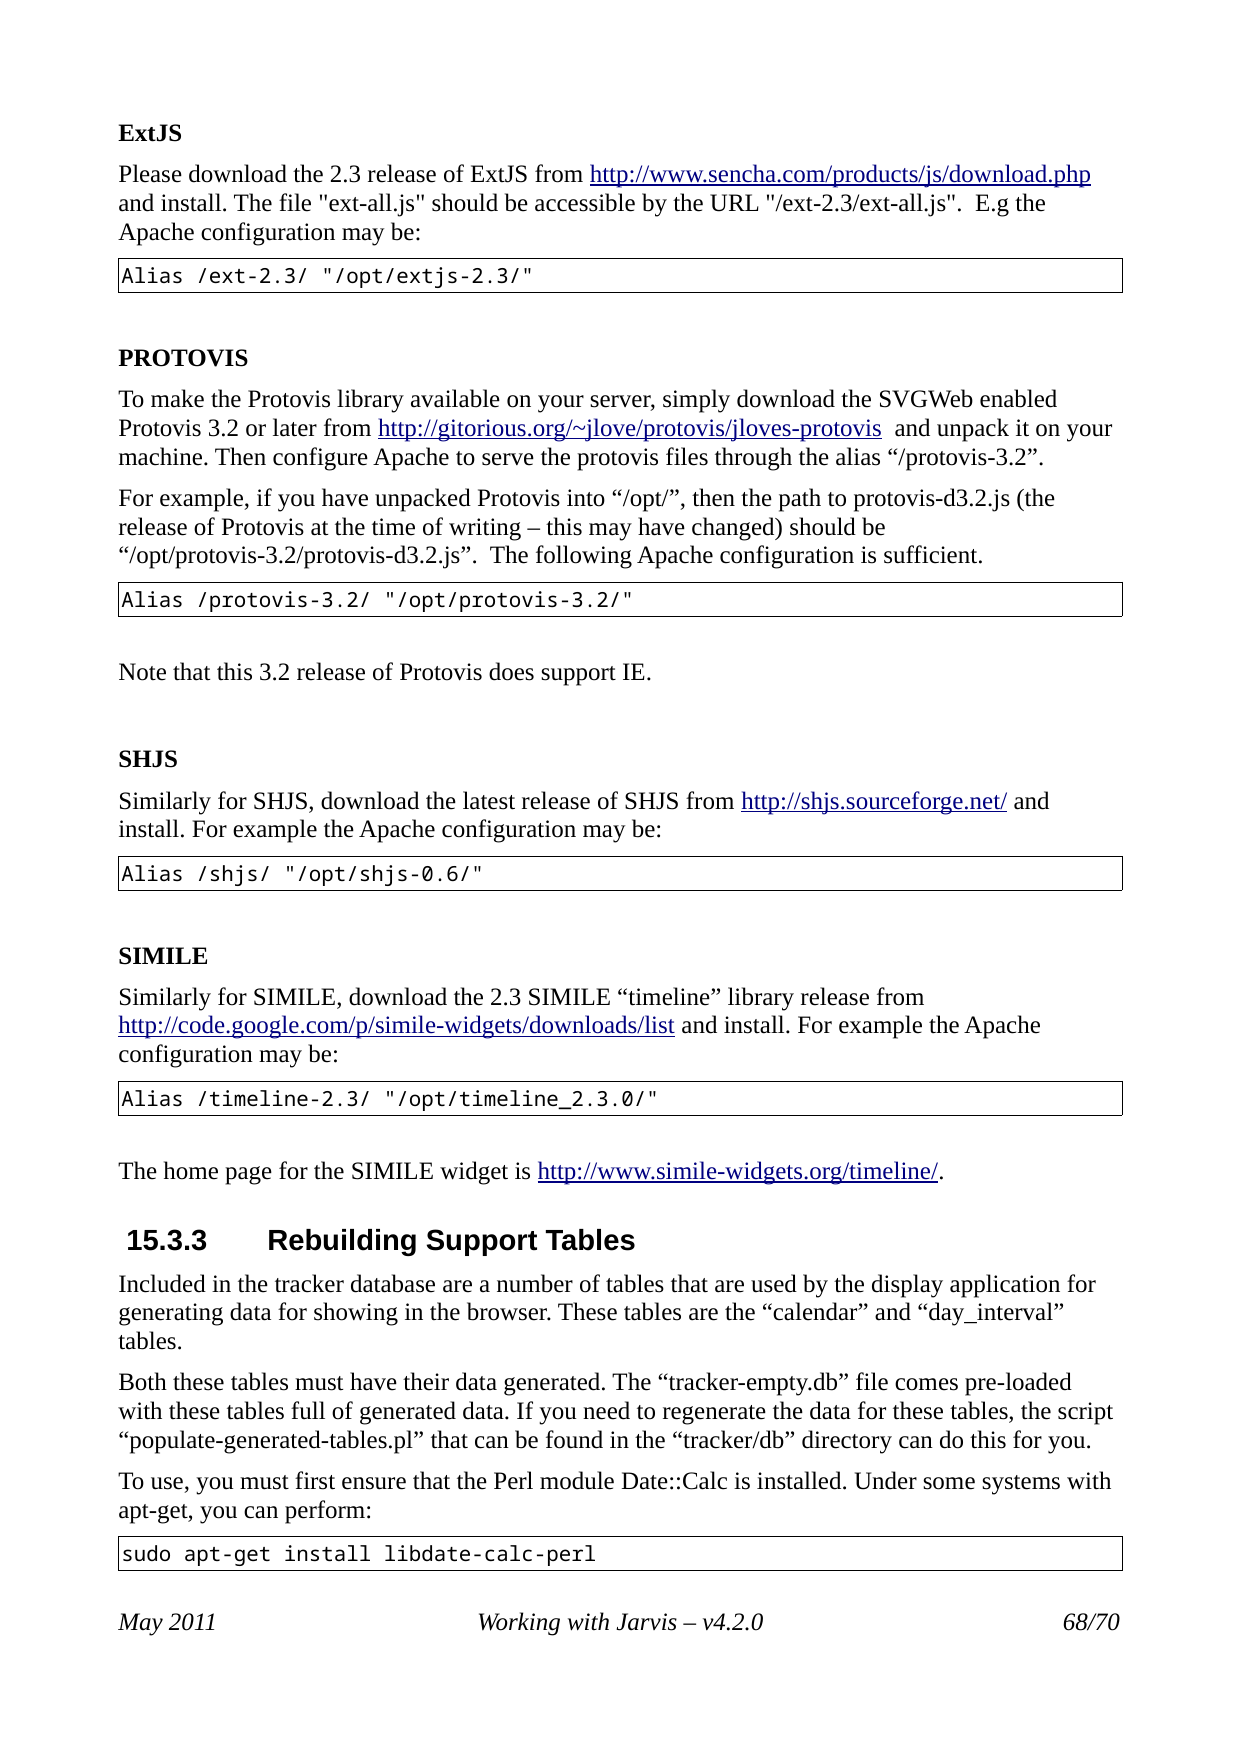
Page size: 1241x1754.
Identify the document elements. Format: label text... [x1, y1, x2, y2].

text Similarly for SIMILE, download the 2.3 SIMILE “timeline” library release from http://code.google.com/p/simile-widgets/downloads/list and install. For example the Apache configuration may be: [118, 982, 1122, 1068]
text Alias /timeline-2.3/ "/opt/timeline_2.3.0/" [119, 1082, 1122, 1115]
text Please download the 2.3 release of ExtJS from http://www.sencha.com/products/js/download.php and install. The file "ext-all.js" should be accessible by the URL "/ext-2.3/ext-all.js". E.g the Apache configuration may be: [118, 159, 1122, 246]
subtitle Rebuilding Support Tables [118, 1223, 1122, 1256]
text Alias /shjs/ "/opt/shjs-0.6/" [119, 857, 1122, 890]
text Alias /protovis-3.2/ "/opt/protovis-3.2/" [119, 583, 1122, 616]
text Similarly for SHJS, download the latest release of SHJS from http://shjs.sourceforge.net/ and install. For example the Apache configuration may be: [118, 786, 1122, 843]
text Note that this 3.2 release of Protovis does support IE. [118, 657, 1122, 686]
text Both these tables must have their data generated. The “tracker-empty.db” file comes pre-loaded with these tables full of generated data. If you need to regenerate the data for these tables, the script “populate-generated-tables.pl” that can be found in the “tracker/db” directory can do this for you. [118, 1367, 1122, 1454]
text sudo apt-get install libdate-calc-perl [119, 1537, 1122, 1570]
text The home page for the SIMILE widget is http://www.simile-widgets.org/timeline/. [118, 1156, 1122, 1185]
subtitle PROTOVIS [118, 343, 1122, 372]
subtitle ExtJS [118, 118, 1122, 147]
subtitle SIMILE [118, 941, 1122, 969]
text To make the Protovis library available on your server, simply download the SVGWeb enabled Protovis 3.2 or later from http://gitorious.org/~jlove/protovis/jloves-protovis and unpack it on your machine. Then configure Apache to serve the protovis files through the alias “/protovis-3.2”. [118, 384, 1122, 470]
subtitle SHJS [118, 744, 1122, 773]
text Included in the tracker database are a number of tables that are used by the display application for generating data for showing in the browser. These tables are the “calendar” and “day_interval” tables. [118, 1269, 1122, 1355]
text For example, if you have unpacked Protovis into “/opt/”, then the path to protovis-d3.2.js (the release of Protovis at the time of writing – this may have changed) should be “/opt/protovis-3.2/protovis-d3.2.js”. The following Apache configuration is sufficient. [118, 483, 1122, 569]
text Alias /ext-2.3/ "/opt/extjs-2.3/" [119, 259, 1122, 292]
text To use, you must first ensure that the Perl module Date::Calc is installed. Under some systems with apt-get, you can perform: [118, 1466, 1122, 1524]
